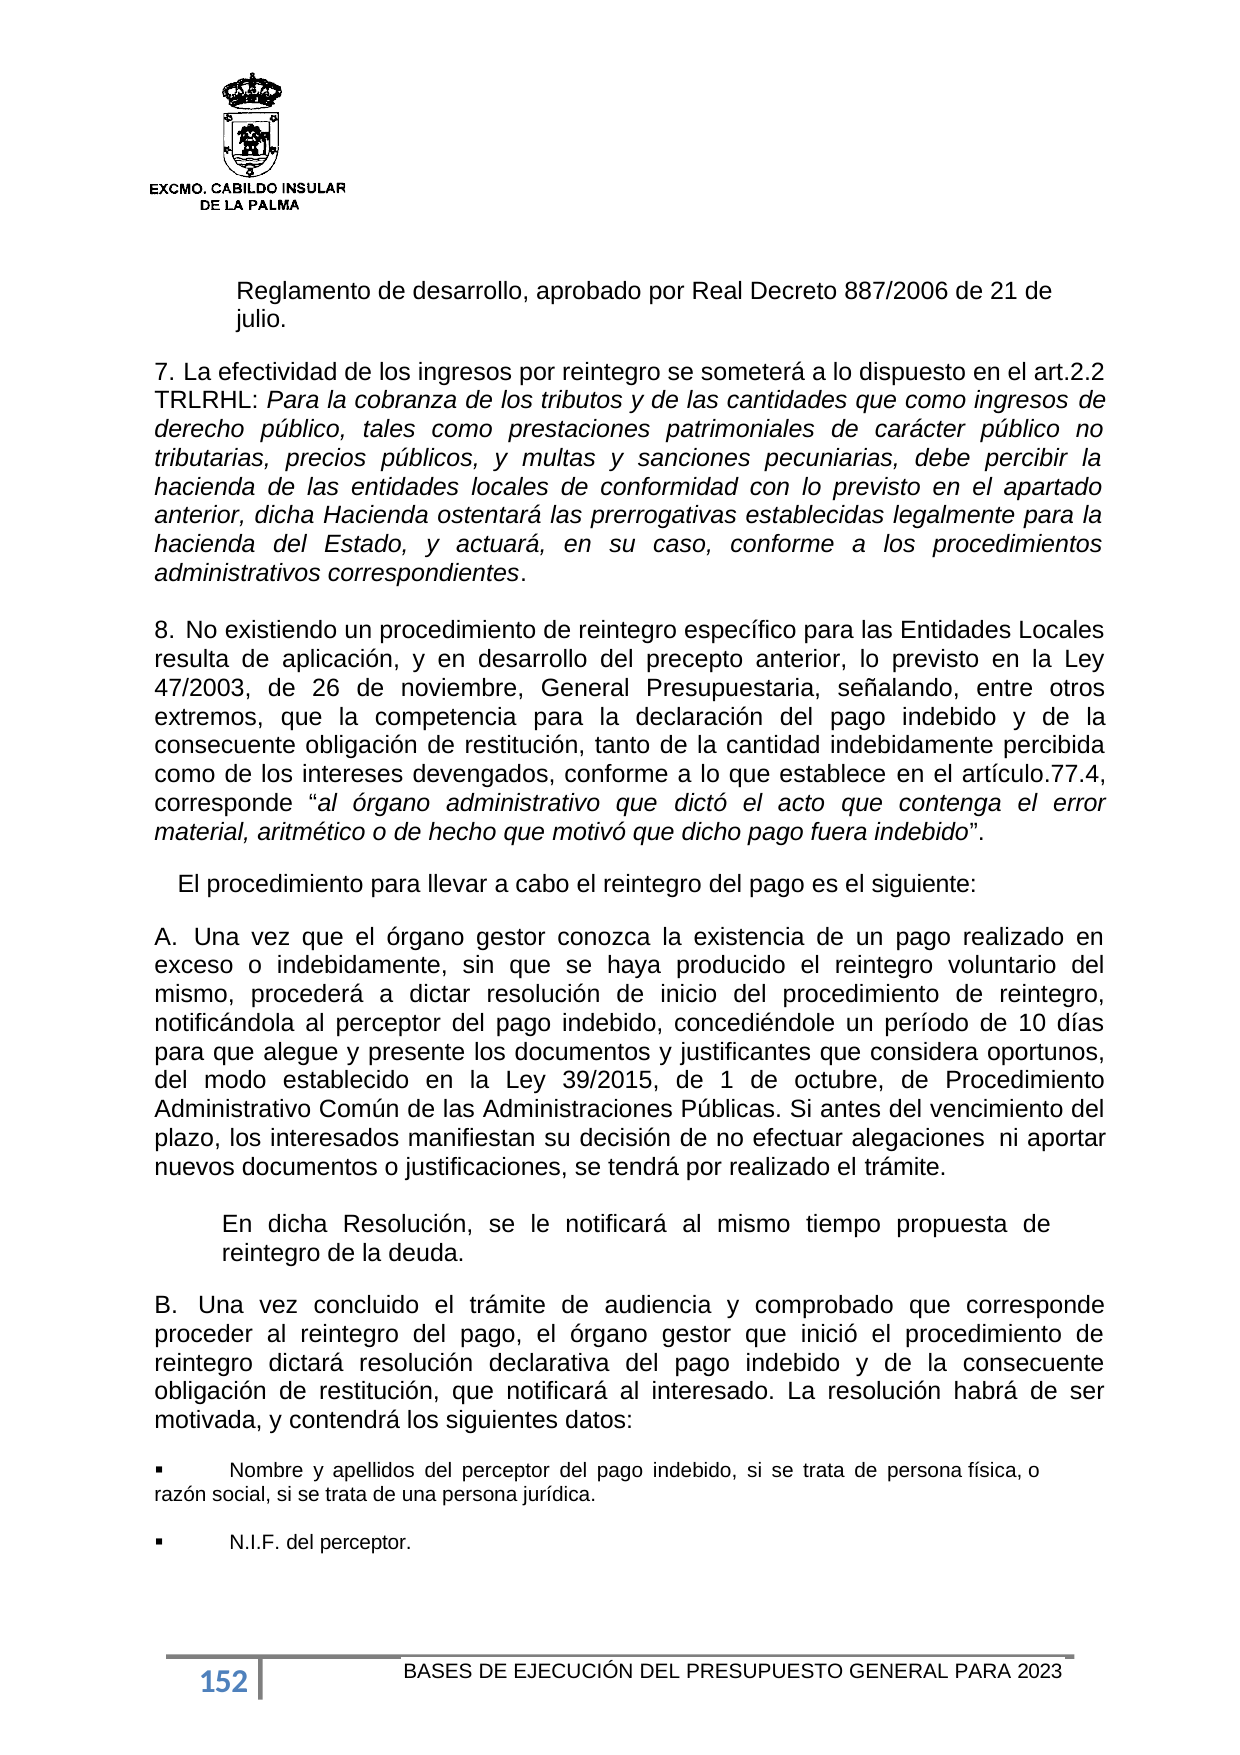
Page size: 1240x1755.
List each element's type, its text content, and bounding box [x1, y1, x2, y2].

list Una vez concluido el trámite de audiencia y comprobado que corresponde proceder al reintegro del pago, el órgano gestor que inició el procedimiento de reintegro dictará resolución declarativa del pago indebido y de la consecuente obligación de restitución, que notificará al interesado. La resolución habrá de ser motivada, y contendrá los siguientes datos: [154, 1290, 1106, 1434]
text Reglamento de desarrollo, aprobado por Real Decreto 887/2006 de 21 de julio. [236, 276, 1062, 333]
list N.I.F. del perceptor. [154, 1529, 1106, 1554]
list Nombre y apellidos del perceptor del pago indebido, si se trata de persona física, o razón social, si se trata de una persona jurídica. [154, 1458, 1063, 1506]
text En dicha Resolución, se le notificará al mismo tiempo propuesta de reintegro de la deuda. [222, 1209, 1106, 1267]
text El procedimiento para llevar a cabo el reintegro del pago es el siguiente: [177, 869, 1106, 898]
list La efectividad de los ingresos por reintegro se someterá a lo dispuesto en el art.2.2 TRLRHL: Para la cobranza de los tributos y de las cantidades que como ingresos de derecho público, tales como prestaciones patrimoniales de carácter público no tributarias, precios públicos, y multas y sanciones pecuniarias, debe percibir la hacienda de las entidades locales de conformidad con lo previsto en el apartado anterior, dicha Hacienda ostentará las prerrogativas establecidas legalmente para la hacienda del Estado, y actuará, en su caso, conforme a los procedimientos administrativos correspondientes. [154, 357, 1106, 587]
list No existiendo un procedimiento de reintegro específico para las Entidades Locales resulta de aplicación, y en desarrollo del precepto anterior, lo previsto en la Ley 47/2003, de 26 de noviembre, General Presupuestaria, señalando, entre otros extremos, que la competencia para la declaración del pago indebido y de la consecuente obligación de restitución, tanto de la cantidad indebidamente percibida como de los intereses devengados, conforme a lo que establece en el artículo.77.4, corresponde “al órgano administrativo que dictó el acto que contenga el error material, aritmético o de hecho que motivó que dicho pago fuera indebido”. [154, 616, 1106, 846]
list Una vez que el órgano gestor conozca la existencia de un pago realizado en exceso o indebidamente, sin que se haya producido el reintegro voluntario del mismo, procederá a dictar resolución de inicio del procedimiento de reintegro, notificándola al perceptor del pago indebido, concediéndole un período de 10 días para que alegue y presente los documentos y justificantes que considera oportunos, del modo establecido en la Ley 39/2015, de 1 de octubre, de Procedimiento Administrativo Común de las Administraciones Públicas. Si antes del vencimiento del plazo, los interesados manifiestan su decisión de no efectuar alegaciones ni aportar nuevos documentos o justificaciones, se tendrá por realizado el trámite. [154, 922, 1106, 1180]
